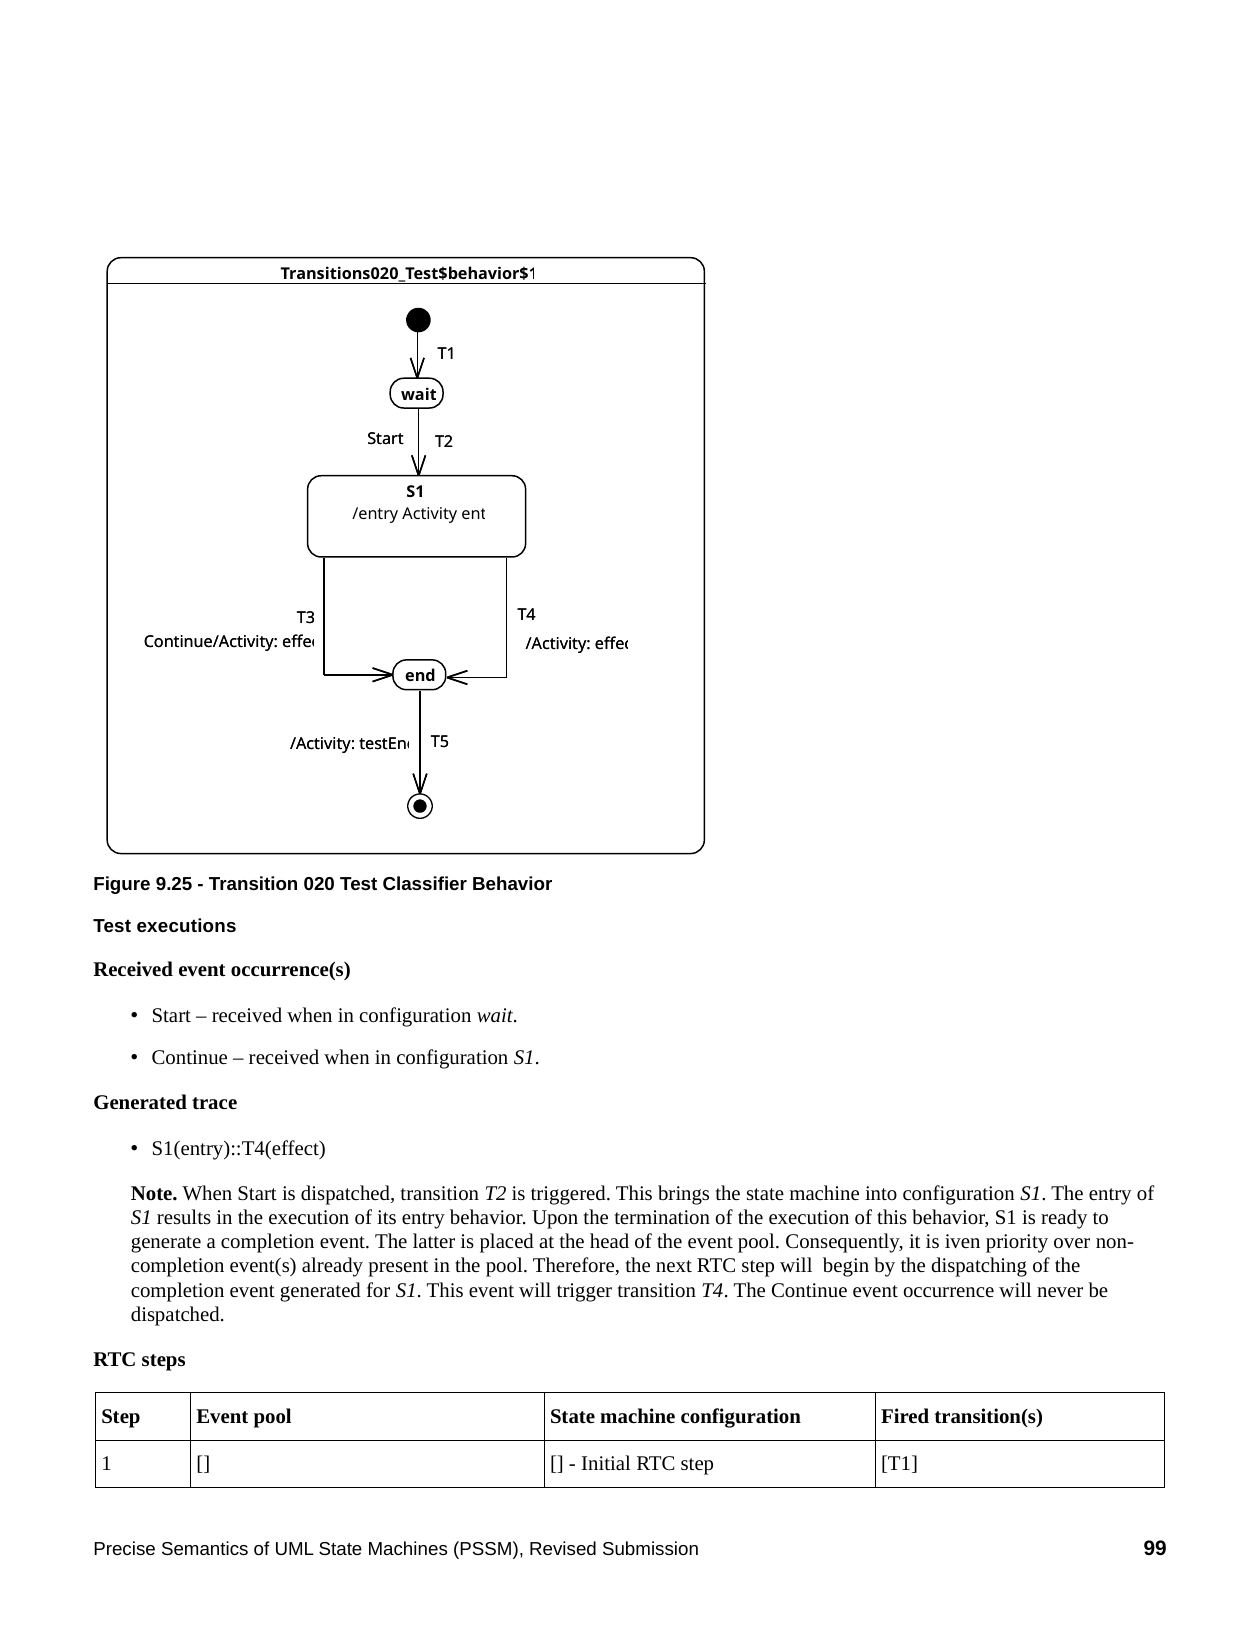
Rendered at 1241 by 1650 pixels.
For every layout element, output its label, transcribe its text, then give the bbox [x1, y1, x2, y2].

table_header State machine configuration [545, 1393, 875, 1439]
list S1(entry)::T4(effect) [131, 1135, 1164, 1160]
text Note. When Start is dispatched, transition T2 is triggered. This brings the state machine into configuration S1. The entry of S1 results in the execution of its entry behavior. Upon the termination of the execution of this behavior, S1 is ready to generate a completion event. The latter is placed at the head of the event pool. Consequently, it is iven priority over non-completion event(s) already present in the pool. Therefore, the next RTC step will begin by the dispatching of the completion event generated for S1. This event will trigger transition T4. The Continue event occurrence will never be dispatched. [131, 1181, 1164, 1326]
table_cell [T1] [876, 1441, 1164, 1487]
table_cell [] - Initial RTC step [545, 1441, 875, 1487]
subtitle Test executions [93, 231, 1164, 936]
text Figure 9.25 - Transition 020 Test Classifier Behavior [93, 243, 720, 894]
table_cell [] [191, 1441, 544, 1487]
table_cell 1 [96, 1441, 190, 1487]
text RTC steps [93, 1347, 1164, 1371]
list Continue – received when in configuration S1. [131, 1044, 1164, 1069]
list Start – received when in configuration wait. [131, 1002, 1164, 1027]
text Received event occurrence(s) [93, 957, 1164, 981]
table_header Event pool [191, 1393, 544, 1439]
table_header Step [96, 1393, 190, 1439]
text Generated trace [93, 1090, 1164, 1114]
table_header Fired transition(s) [876, 1393, 1164, 1439]
